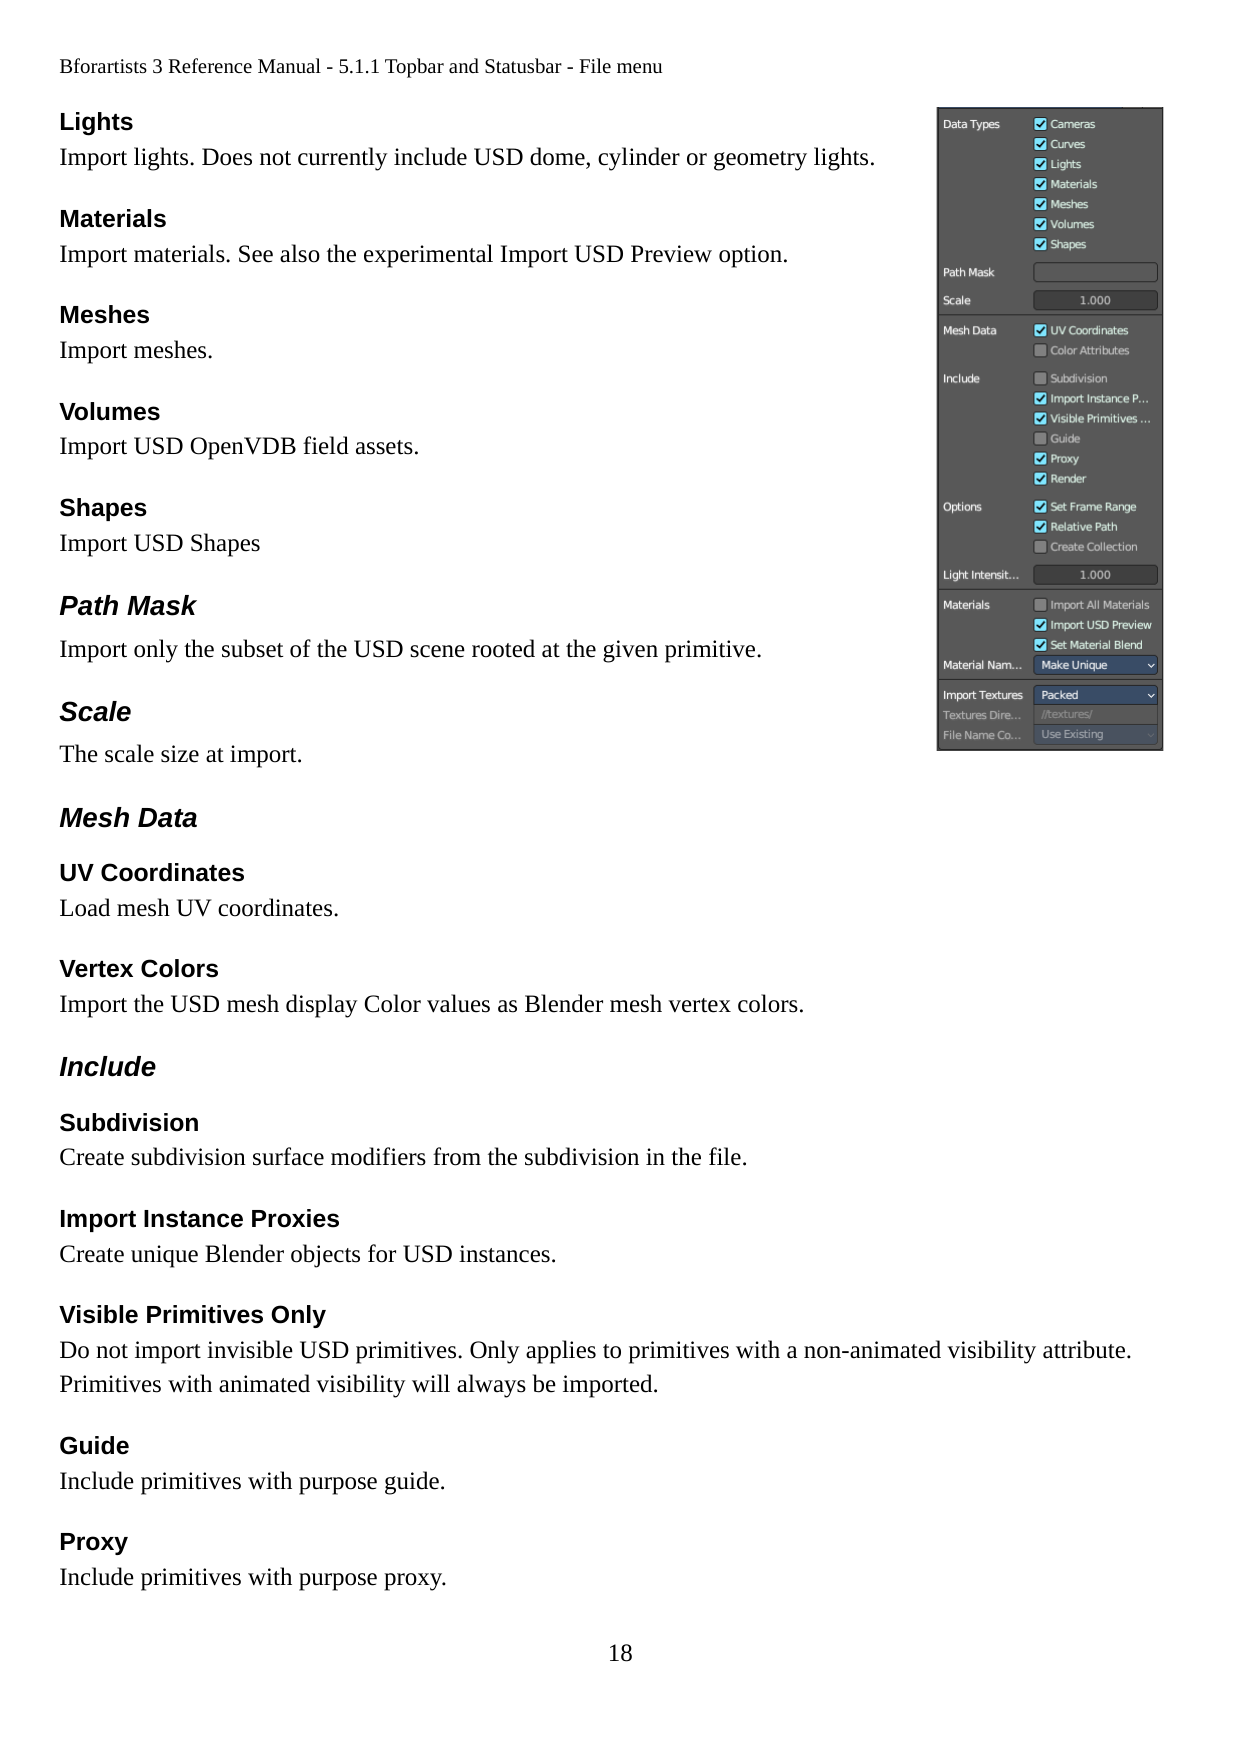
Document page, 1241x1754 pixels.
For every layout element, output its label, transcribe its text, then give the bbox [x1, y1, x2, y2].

text Include primitives with purpose proxy. [59, 1562, 1181, 1591]
subtitle Guide [59, 1431, 1181, 1460]
text Import materials. See also the experimental Import USD Preview option. [59, 239, 936, 267]
subtitle [1164, 397, 1181, 425]
subtitle Scale [59, 695, 936, 727]
subtitle Lights [59, 107, 936, 136]
text Import meshes. [59, 335, 936, 364]
picture [936, 107, 1164, 751]
subtitle Include [59, 1051, 1181, 1083]
subtitle [1164, 589, 1181, 621]
text The scale size at import. [59, 739, 1181, 768]
subtitle Volumes [59, 397, 936, 425]
subtitle [1164, 107, 1181, 136]
text [1164, 528, 1181, 556]
subtitle Materials [59, 204, 936, 232]
subtitle Path Mask [59, 589, 936, 621]
subtitle Shapes [59, 493, 936, 521]
subtitle Proxy [59, 1527, 1181, 1556]
text [1164, 335, 1181, 364]
text Import only the subset of the USD scene rooted at the given primitive. [59, 634, 936, 662]
subtitle [1164, 300, 1181, 329]
text Import USD OpenVDB field assets. [59, 431, 936, 460]
text Do not import invisible USD primitives. Only applies to primitives with a non-animated visibility attribute. Primitives with animated visibility will always be imported. [59, 1335, 1181, 1398]
subtitle [1164, 204, 1181, 232]
text Create unique Blender objects for USD instances. [59, 1239, 1181, 1267]
text Create subdivision surface modifiers from the subdivision in the file. [59, 1142, 1181, 1171]
text Import lights. Does not currently include USD dome, cylinder or geometry lights. [59, 142, 936, 171]
text Import USD Shapes [59, 528, 936, 556]
subtitle Vertex Colors [59, 954, 1181, 983]
text Load mesh UV coordinates. [59, 893, 1181, 922]
subtitle Subdivision [59, 1108, 1181, 1136]
subtitle Meshes [59, 300, 936, 329]
subtitle [1164, 493, 1181, 521]
subtitle Visible Primitives Only [59, 1300, 1181, 1329]
subtitle UV Coordinates [59, 858, 1181, 887]
subtitle [1164, 695, 1181, 727]
subtitle Mesh Data [59, 801, 1181, 833]
text Import the USD mesh display Color values as Blender mesh vertex colors. [59, 989, 1181, 1018]
subtitle Import Instance Proxies [59, 1204, 1181, 1232]
text Include primitives with purpose guide. [59, 1466, 1181, 1495]
